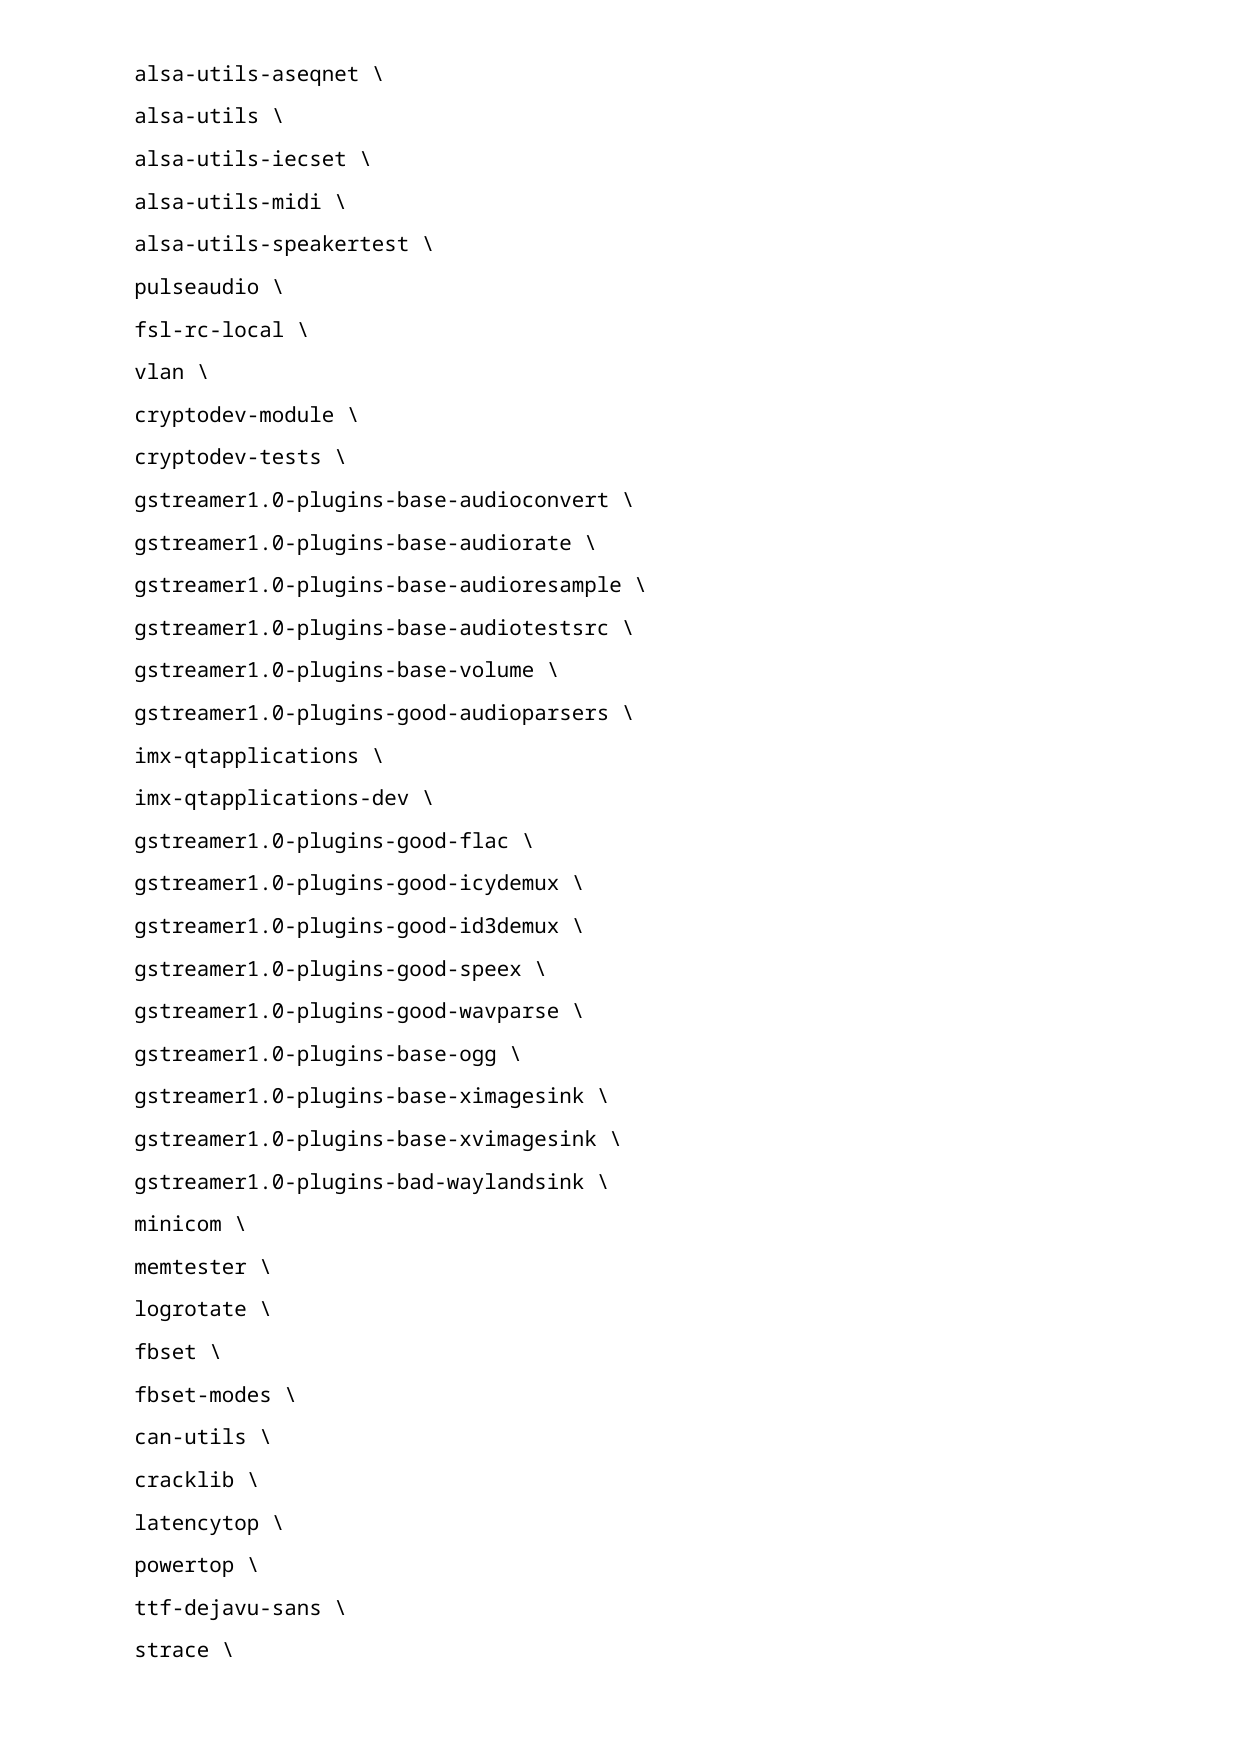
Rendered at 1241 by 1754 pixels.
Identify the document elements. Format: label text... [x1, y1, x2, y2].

list alsa-utils \ [97, 102, 1181, 130]
list alsa-utils-aseqnet \ [97, 59, 1181, 87]
list fbset \ [97, 1337, 1181, 1366]
list cryptodev-tests \ [97, 442, 1181, 471]
list memtester \ [97, 1252, 1181, 1280]
list gstreamer1.0-plugins-good-wavparse \ [97, 996, 1181, 1025]
list minicom \ [97, 1209, 1181, 1238]
list vlan \ [97, 357, 1181, 386]
list pulseaudio \ [97, 272, 1181, 301]
list gstreamer1.0-plugins-good-audioparsers \ [97, 698, 1181, 727]
list gstreamer1.0-plugins-base-audioresample \ [97, 570, 1181, 599]
list imx-qtapplications \ [97, 741, 1181, 769]
list gstreamer1.0-plugins-bad-waylandsink \ [97, 1167, 1181, 1195]
list logrotate \ [97, 1294, 1181, 1323]
list gstreamer1.0-plugins-good-id3demux \ [97, 911, 1181, 939]
list gstreamer1.0-plugins-base-audiotestsrc \ [97, 613, 1181, 641]
list strace \ [97, 1635, 1181, 1664]
list alsa-utils-speakertest \ [97, 229, 1181, 258]
list gstreamer1.0-plugins-base-volume \ [97, 656, 1181, 684]
list fbset-modes \ [97, 1380, 1181, 1408]
list gstreamer1.0-plugins-base-xvimagesink \ [97, 1124, 1181, 1153]
list gstreamer1.0-plugins-good-speex \ [97, 954, 1181, 982]
list can-utils \ [97, 1422, 1181, 1451]
list cryptodev-module \ [97, 400, 1181, 428]
list imx-qtapplications-dev \ [97, 783, 1181, 812]
list alsa-utils-iecset \ [97, 144, 1181, 173]
list fsl-rc-local \ [97, 315, 1181, 343]
list latencytop \ [97, 1508, 1181, 1536]
list gstreamer1.0-plugins-base-audioconvert \ [97, 485, 1181, 513]
list gstreamer1.0-plugins-good-flac \ [97, 826, 1181, 854]
list ttf-dejavu-sans \ [97, 1593, 1181, 1621]
list gstreamer1.0-plugins-good-icydemux \ [97, 868, 1181, 897]
list alsa-utils-midi \ [97, 187, 1181, 215]
list powertop \ [97, 1550, 1181, 1579]
list gstreamer1.0-plugins-base-audiorate \ [97, 528, 1181, 556]
list gstreamer1.0-plugins-base-ogg \ [97, 1039, 1181, 1067]
list cracklib \ [97, 1465, 1181, 1493]
list gstreamer1.0-plugins-base-ximagesink \ [97, 1082, 1181, 1110]
